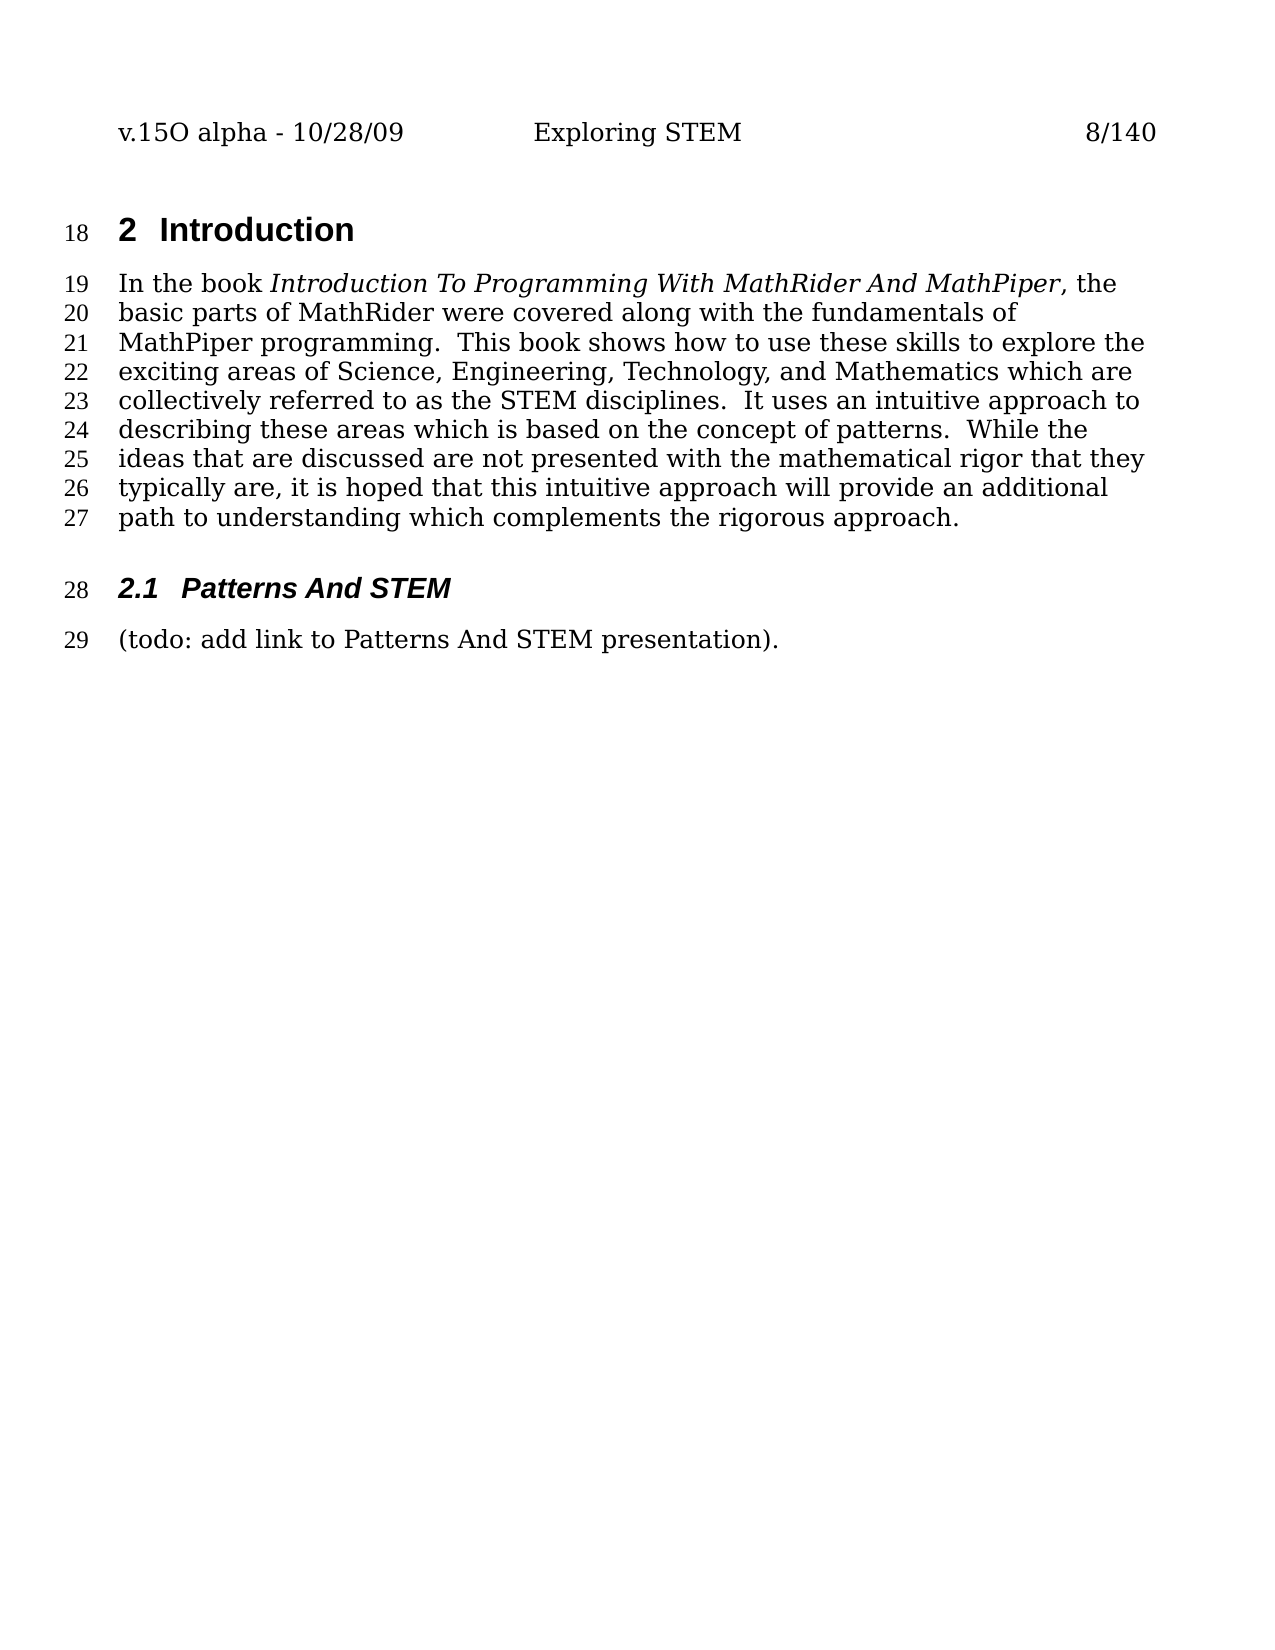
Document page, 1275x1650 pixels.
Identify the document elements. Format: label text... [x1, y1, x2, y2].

text (todo: add link to Patterns And STEM presentation). [118, 625, 1157, 654]
text In the book Introduction To Programming With MathRider And MathPiper, the basic parts of MathRider were covered along with the fundamentals of MathPiper programming. This book shows how to use these skills to explore the exciting areas of Science, Engineering, Technology, and Mathematics which are collectively referred to as the STEM disciplines. It uses an intuitive approach to describing these areas which is based on the concept of patterns. While the ideas that are discussed are not presented with the mathematical rigor that they typically are, it is hoped that this intuitive approach will provide an additional path to understanding which complements the rigorous approach. [118, 269, 1157, 532]
subtitle Introduction [118, 210, 1157, 248]
subtitle Patterns And STEM [118, 571, 1157, 604]
